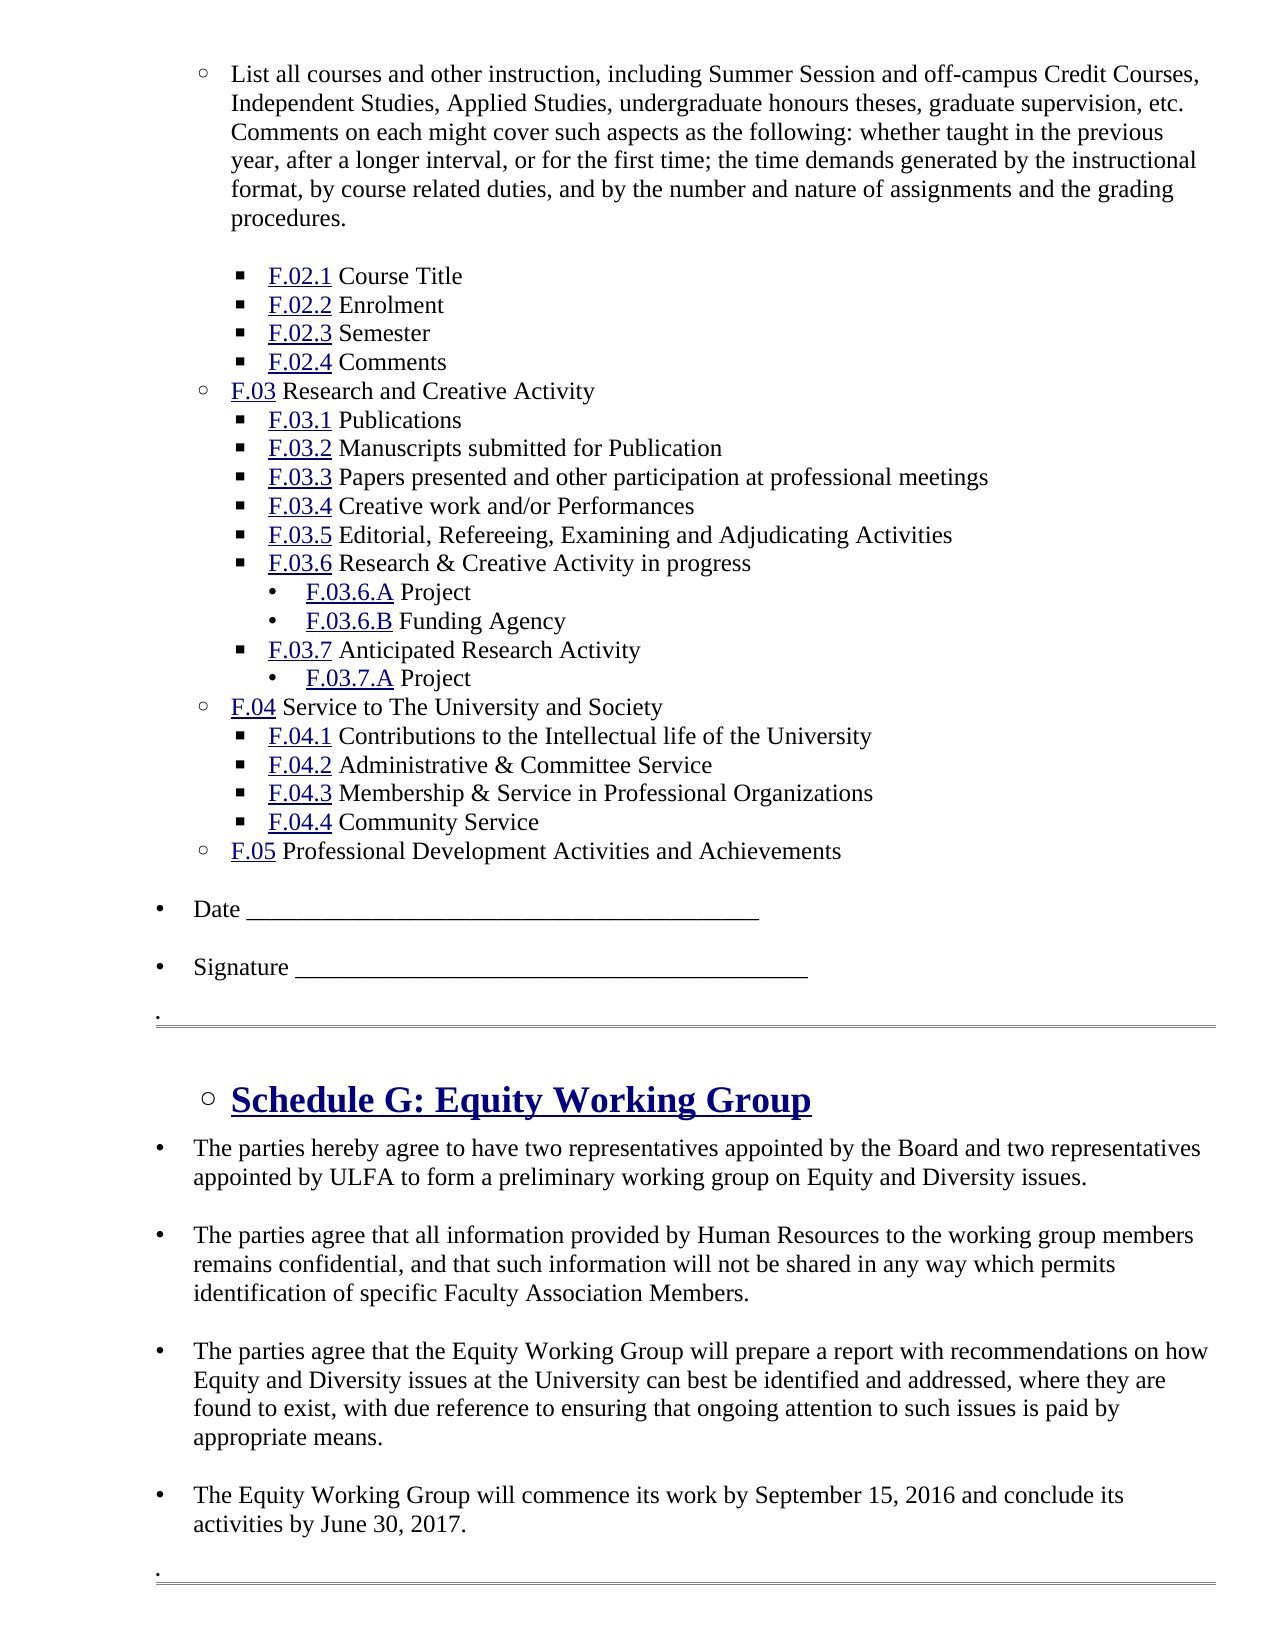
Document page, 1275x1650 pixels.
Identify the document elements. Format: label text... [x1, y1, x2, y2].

list F.02.2 Enrolment [231, 290, 1216, 318]
list F.04 Service to The University and Society [193, 692, 1216, 721]
list F.03.4 Creative work and/or Performances [231, 491, 1216, 520]
list F.03.7 Anticipated Research Activity [231, 635, 1216, 663]
list The Equity Working Group will commence its work by September 15, 2016 and conclude its activities by June 30, 2017. [156, 1481, 1216, 1538]
list F.04.1 Contributions to the Intellectual life of the University [231, 721, 1216, 750]
list F.04.2 Administrative & Committee Service [231, 750, 1216, 778]
list The parties hereby agree to have two representatives appointed by the Board and two representatives appointed by ULFA to form a preliminary working group on Equity and Diversity issues. [156, 1133, 1216, 1191]
list F.03.5 Editorial, Refereeing, Examining and Adjudicating Activities [231, 520, 1216, 548]
list F.02.4 Comments [231, 347, 1216, 376]
list The parties agree that the Equity Working Group will prepare a report with recommendations on how Equity and Diversity issues at the University can best be identified and addressed, where they are found to exist, with due reference to ensuring that ongoing attention to such issues is paid by appropriate means. [156, 1336, 1216, 1451]
list Date _________________________________________ [156, 894, 1216, 923]
list F.03.6.A Project [268, 577, 1216, 606]
list F.03.6 Research & Creative Activity in progress [231, 548, 1216, 577]
list The parties agree that all information provided by Human Resources to the working group members remains confidential, and that such information will not be shared in any way which permits identification of specific Faculty Association Members. [156, 1220, 1216, 1307]
list F.03.6.B Funding Agency [268, 606, 1216, 635]
subtitle Schedule G: Equity Working Group [193, 1078, 1216, 1121]
list Signature _________________________________________ [156, 952, 1216, 981]
list F.03 Research and Creative Activity [193, 376, 1216, 405]
list F.04.4 Community Service [231, 807, 1216, 836]
list List all courses and other instruction, including Summer Session and off-campus Credit Courses, Independent Studies, Applied Studies, undergraduate honours theses, graduate supervision, etc. Comments on each might cover such aspects as the following: whether taught in the previous year, after a longer interval, or for the first time; the time demands generated by the instructional format, by course related duties, and by the number and nature of assignments and the grading procedures. [193, 59, 1216, 232]
list F.03.1 Publications [231, 405, 1216, 433]
list F.02.1 Course Title [231, 261, 1216, 290]
list F.03.3 Papers presented and other participation at professional meetings [231, 462, 1216, 491]
list F.03.7.A Project [268, 663, 1216, 692]
list F.02.3 Semester [231, 318, 1216, 347]
list F.04.3 Membership & Service in Professional Organizations [231, 778, 1216, 807]
list F.05 Professional Development Activities and Achievements [193, 836, 1216, 865]
list F.03.2 Manuscripts submitted for Publication [231, 433, 1216, 462]
